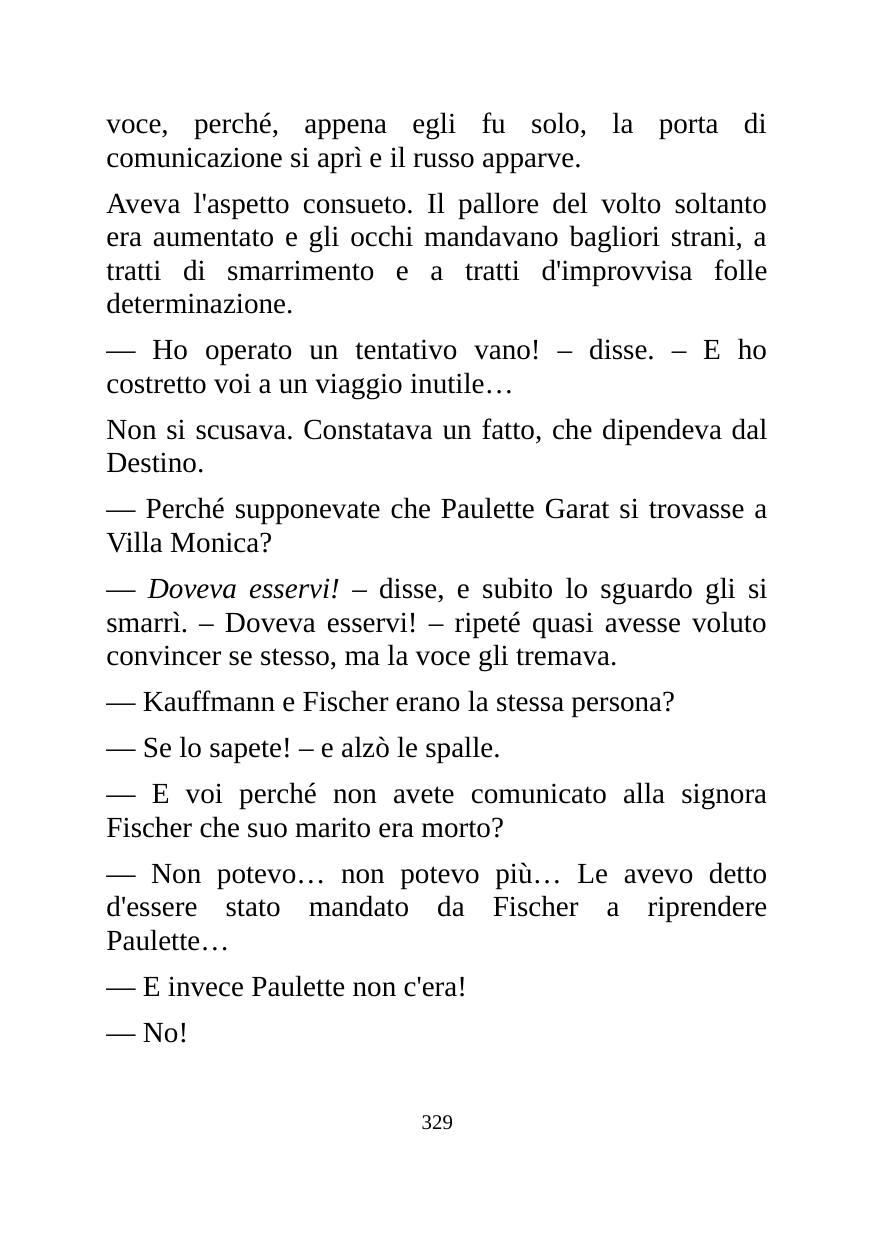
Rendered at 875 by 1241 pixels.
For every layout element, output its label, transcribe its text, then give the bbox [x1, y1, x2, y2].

text — Perché supponevate che Paulette Garat si trovasse a Villa Monica? [106, 492, 768, 559]
text — E invece Paulette non c'era! [106, 969, 768, 1003]
text — Ho operato un tentativo vano! – disse. – E ho costretto voi a un viaggio inutile… [106, 332, 768, 399]
text voce, perché, appena egli fu solo, la porta di comunicazione si aprì e il russo apparve. [106, 106, 768, 173]
text — E voi perché non avete comunicato alla signora Fischer che suo marito era morto? [106, 776, 768, 843]
text Non si scusava. Constatava un fatto, che dipendeva dal Destino. [106, 412, 768, 479]
text — No! [106, 1015, 768, 1049]
text — Se lo sapete! – e alzò le spalle. [106, 730, 768, 764]
text — Doveva esservi! – disse, e subito lo sguardo gli si smarrì. – Doveva esservi! – ripeté quasi avesse voluto convincer se stesso, ma la voce gli tremava. [106, 571, 768, 672]
text — Non potevo… non potevo più… Le avevo detto d'essere stato mandato da Fischer a riprendere Paulette… [106, 856, 768, 957]
text Aveva l'aspetto consueto. Il pallore del volto soltanto era aumentato e gli occhi mandavano bagliori strani, a tratti di smarrimento e a tratti d'improvvisa folle determinazione. [106, 186, 768, 320]
text — Kauffmann e Fischer erano la stessa persona? [106, 684, 768, 718]
